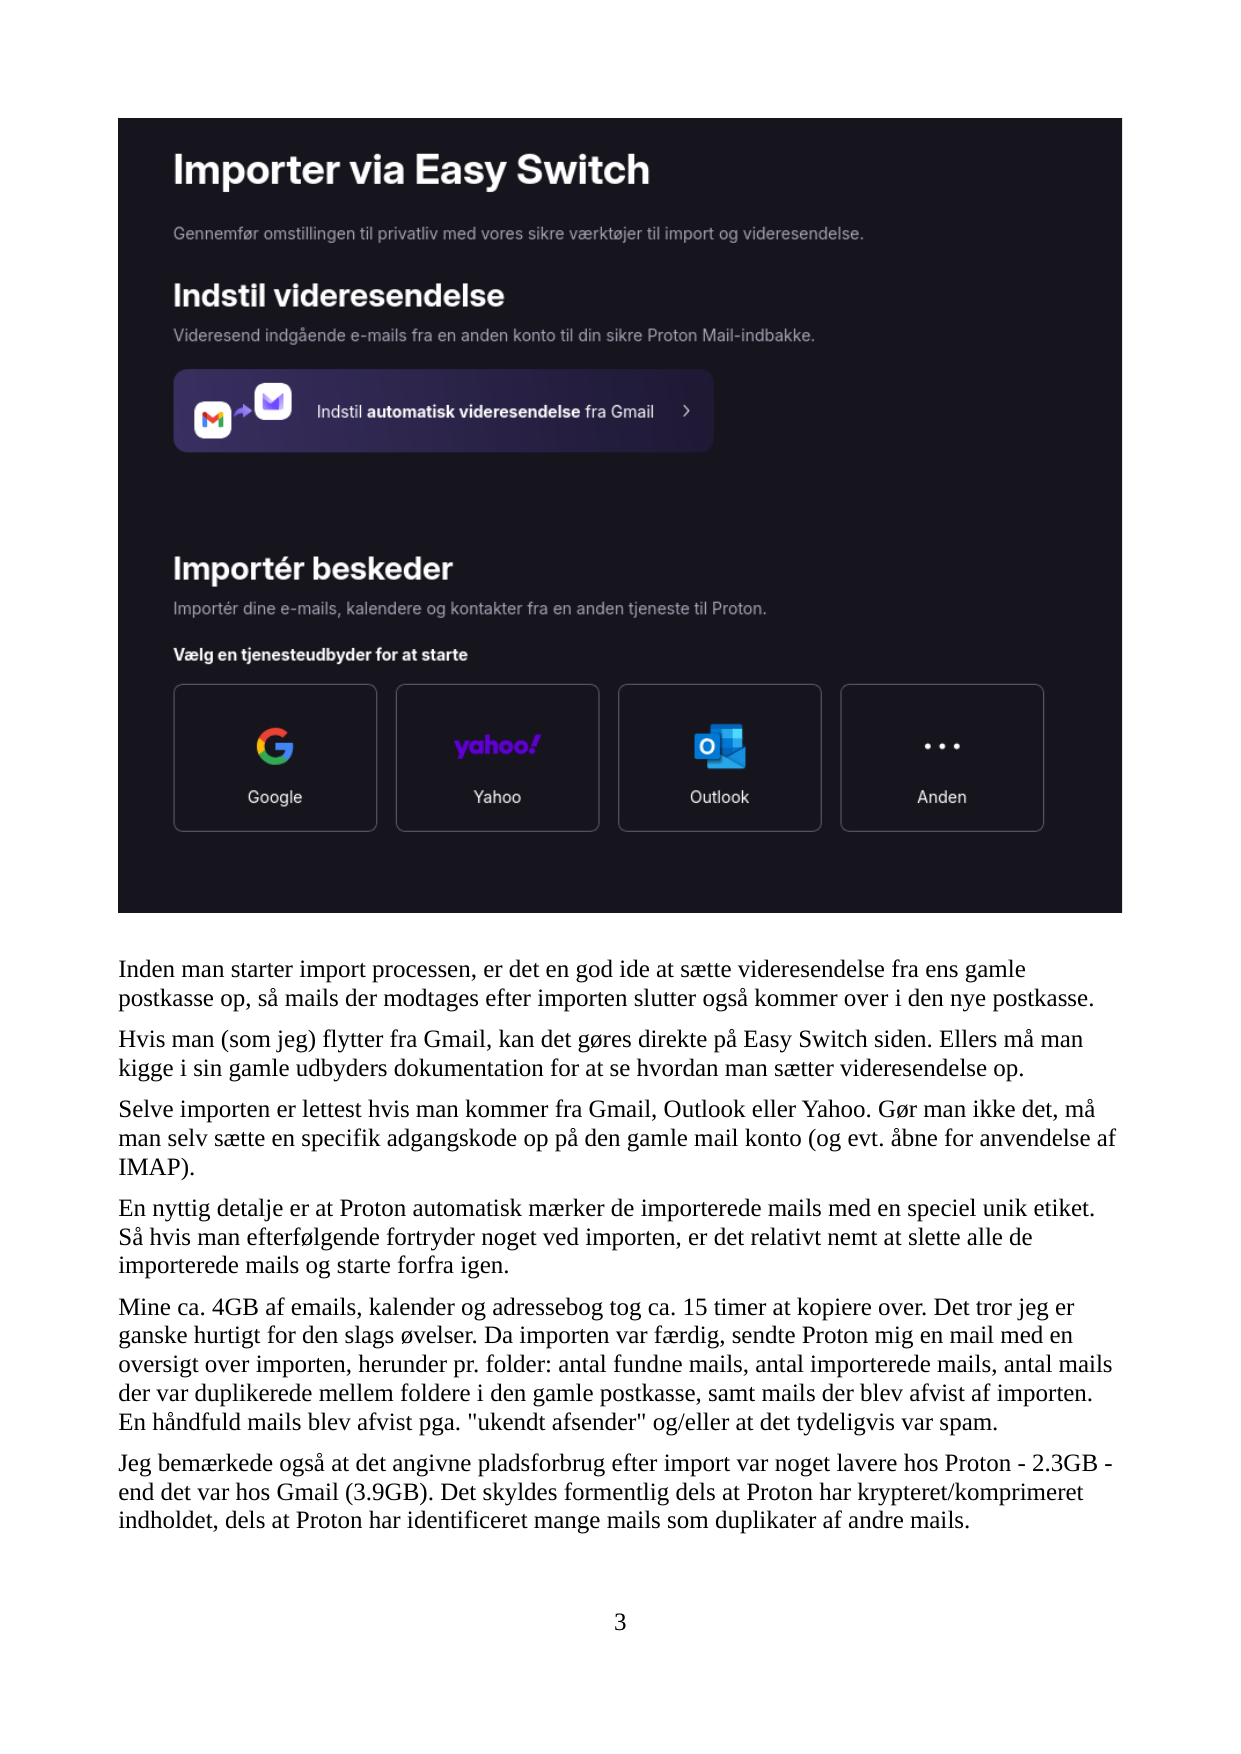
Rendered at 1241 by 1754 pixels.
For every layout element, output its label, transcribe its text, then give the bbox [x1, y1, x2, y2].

text Inden man starter import processen, er det en god ide at sætte videresendelse fra ens gamle postkasse op, så mails der modtages efter importen slutter også kommer over i den nye postkasse. [118, 954, 1122, 1012]
text Hvis man (som jeg) flytter fra Gmail, kan det gøres direkte på Easy Switch siden. Ellers må man kigge i sin gamle udbyders dokumentation for at se hvordan man sætter videresendelse op. [118, 1024, 1122, 1082]
text En nyttig detalje er at Proton automatisk mærker de importerede mails med en speciel unik etiket. Så hvis man efterfølgende fortryder noget ved importen, er det relativt nemt at slette alle de importerede mails og starte forfra igen. [118, 1193, 1122, 1279]
text Mine ca. 4GB af emails, kalender og adressebog tog ca. 15 timer at kopiere over. Det tror jeg er ganske hurtigt for den slags øvelser. Da importen var færdig, sendte Proton mig en mail med en oversigt over importen, herunder pr. folder: antal fundne mails, antal importerede mails, antal mails der var duplikerede mellem foldere i den gamle postkasse, samt mails der blev afvist af importen. En håndfuld mails blev afvist pga. "ukendt afsender" og/eller at det tydeligvis var spam. [118, 1292, 1122, 1436]
text Jeg bemærkede også at det angivne pladsforbrug efter import var noget lavere hos Proton - 2.3GB - end det var hos Gmail (3.9GB). Det skyldes formentlig dels at Proton har krypteret/komprimeret indholdet, dels at Proton har identificeret mange mails som duplikater af andre mails. [118, 1448, 1122, 1534]
picture [118, 118, 1123, 913]
text Selve importen er lettest hvis man kommer fra Gmail, Outlook eller Yahoo. Gør man ikke det, må man selv sætte en specifik adgangskode op på den gamle mail konto (og evt. åbne for anvendelse af IMAP). [118, 1094, 1122, 1181]
